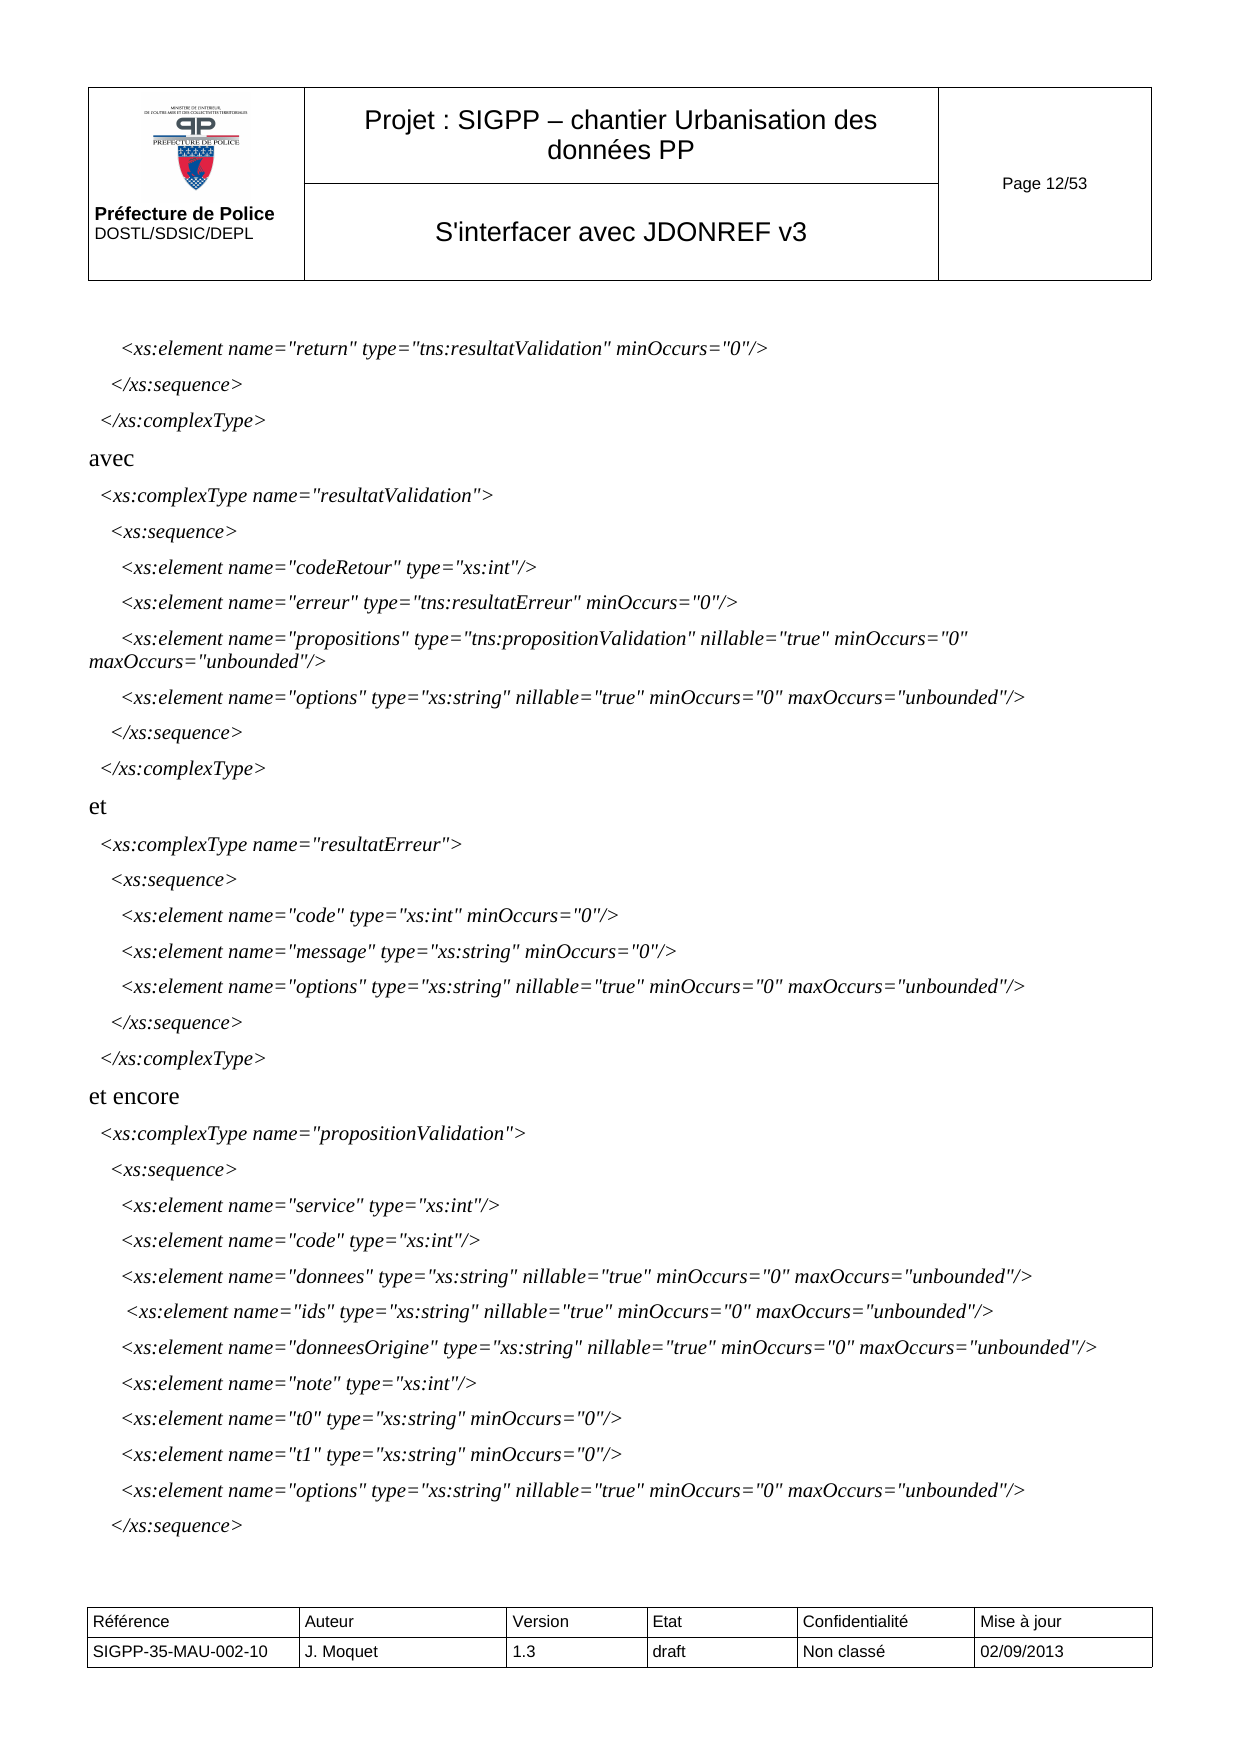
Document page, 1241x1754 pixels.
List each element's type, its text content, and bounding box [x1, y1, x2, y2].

text <xs:complexType name="resultatErreur"> [88, 833, 1152, 856]
text </xs:sequence> [88, 721, 1152, 744]
text <xs:complexType name="propositionValidation"> [88, 1122, 1152, 1145]
text avec [88, 444, 1152, 472]
text <xs:element name="note" type="xs:int"/> [88, 1372, 1152, 1395]
text </xs:sequence> [88, 1011, 1152, 1034]
text <xs:element name="message" type="xs:string" minOccurs="0"/> [88, 939, 1152, 963]
text </xs:complexType> [88, 408, 1152, 432]
text <xs:element name="code" type="xs:int" minOccurs="0"/> [88, 904, 1152, 927]
text <xs:element name="erreur" type="tns:resultatErreur" minOccurs="0"/> [88, 591, 1152, 614]
text et encore [88, 1082, 1152, 1110]
text </xs:complexType> [88, 1046, 1152, 1069]
text <xs:element name="options" type="xs:string" nillable="true" minOccurs="0" maxOccurs="unbounded"/> [88, 1478, 1152, 1502]
picture [141, 92, 252, 203]
text <xs:sequence> [88, 520, 1152, 543]
text <xs:element name="options" type="xs:string" nillable="true" minOccurs="0" maxOccurs="unbounded"/> [88, 686, 1152, 709]
text <xs:element name="options" type="xs:string" nillable="true" minOccurs="0" maxOccurs="unbounded"/> [88, 975, 1152, 998]
text <xs:element name="service" type="xs:int"/> [88, 1193, 1152, 1217]
text <xs:element name="ids" type="xs:string" nillable="true" minOccurs="0" maxOccurs="unbounded"/> [88, 1300, 1152, 1323]
text <xs:complexType name="resultatValidation"> [88, 484, 1152, 507]
text <xs:element name="t1" type="xs:string" minOccurs="0"/> [88, 1443, 1152, 1466]
text <xs:element name="return" type="tns:resultatValidation" minOccurs="0"/> [88, 337, 1152, 360]
text </xs:sequence> [88, 1514, 1152, 1537]
text <xs:element name="code" type="xs:int"/> [88, 1229, 1152, 1252]
text <xs:sequence> [88, 868, 1152, 891]
text <xs:element name="donnees" type="xs:string" nillable="true" minOccurs="0" maxOccurs="unbounded"/> [88, 1265, 1152, 1288]
text </xs:sequence> [88, 373, 1152, 396]
text <xs:element name="t0" type="xs:string" minOccurs="0"/> [88, 1407, 1152, 1430]
text <xs:element name="propositions" type="tns:propositionValidation" nillable="true" minOccurs="0" maxOccurs="unbounded"/> [88, 627, 1152, 673]
text </xs:complexType> [88, 757, 1152, 780]
text <xs:sequence> [88, 1158, 1152, 1181]
text et [88, 792, 1152, 820]
text <xs:element name="donneesOrigine" type="xs:string" nillable="true" minOccurs="0" maxOccurs="unbounded"/> [88, 1336, 1152, 1359]
text <xs:element name="codeRetour" type="xs:int"/> [88, 556, 1152, 579]
